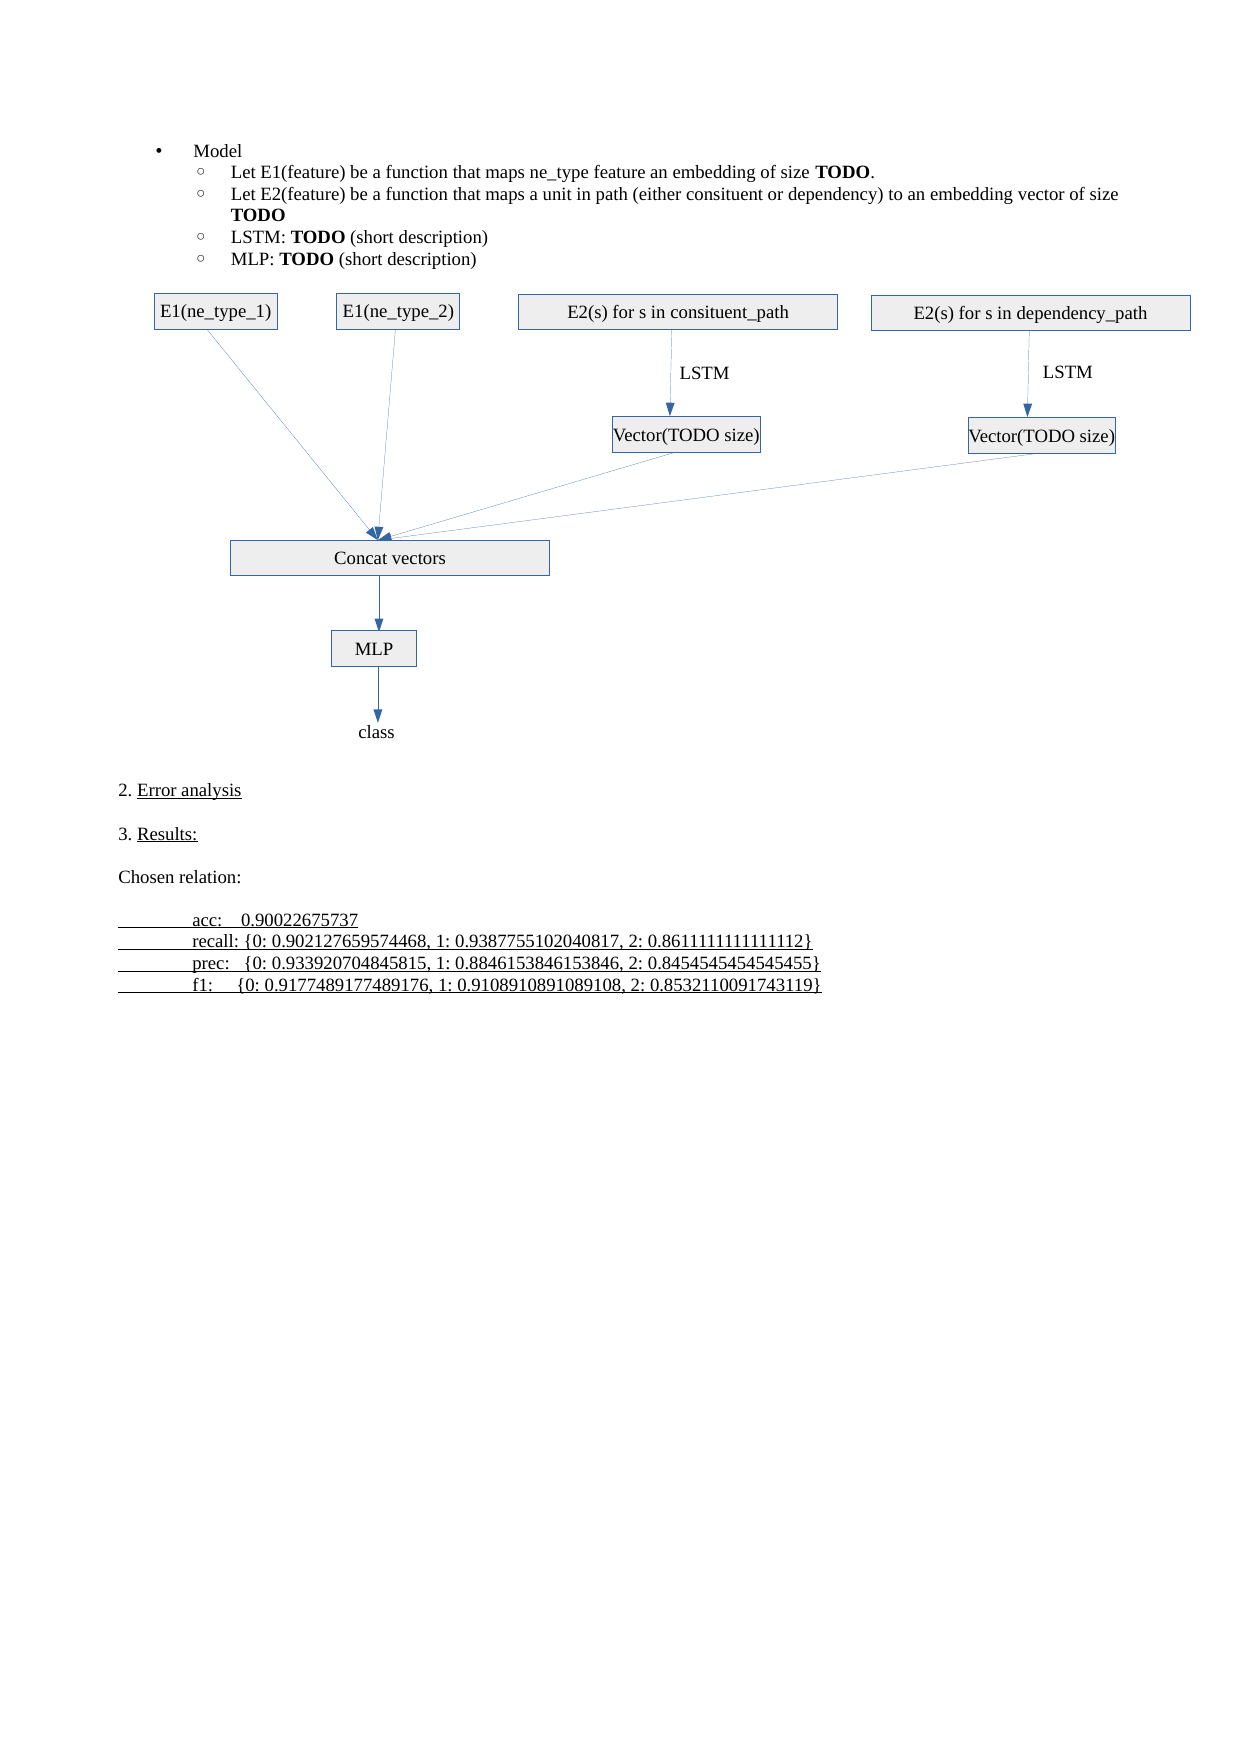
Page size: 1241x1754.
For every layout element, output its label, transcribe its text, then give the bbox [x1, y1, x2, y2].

list LSTM: TODO (short description) [193, 226, 1122, 247]
list MLP: TODO (short description) [193, 247, 1122, 269]
list Model [156, 140, 1122, 161]
list Let E1(feature) be a function that maps ne_type feature an embedding of size TODO. [193, 161, 1122, 183]
text f1: {0: 0.9177489177489176, 1: 0.9108910891089108, 2: 0.8532110091743119} [118, 973, 1122, 995]
text Chosen relation: [118, 866, 1122, 887]
text 3. Results: [118, 822, 1122, 844]
text recall: {0: 0.902127659574468, 1: 0.9387755102040817, 2: 0.8611111111111112} [118, 930, 1122, 952]
text acc: 0.90022675737 [118, 909, 1122, 930]
text prec: {0: 0.933920704845815, 1: 0.8846153846153846, 2: 0.8454545454545455} [118, 952, 1122, 973]
text 2. Error analysis [118, 779, 1122, 801]
list Let E2(feature) be a function that maps a unit in path (either consituent or dependency) to an embedding vector of size TODO [193, 183, 1122, 226]
